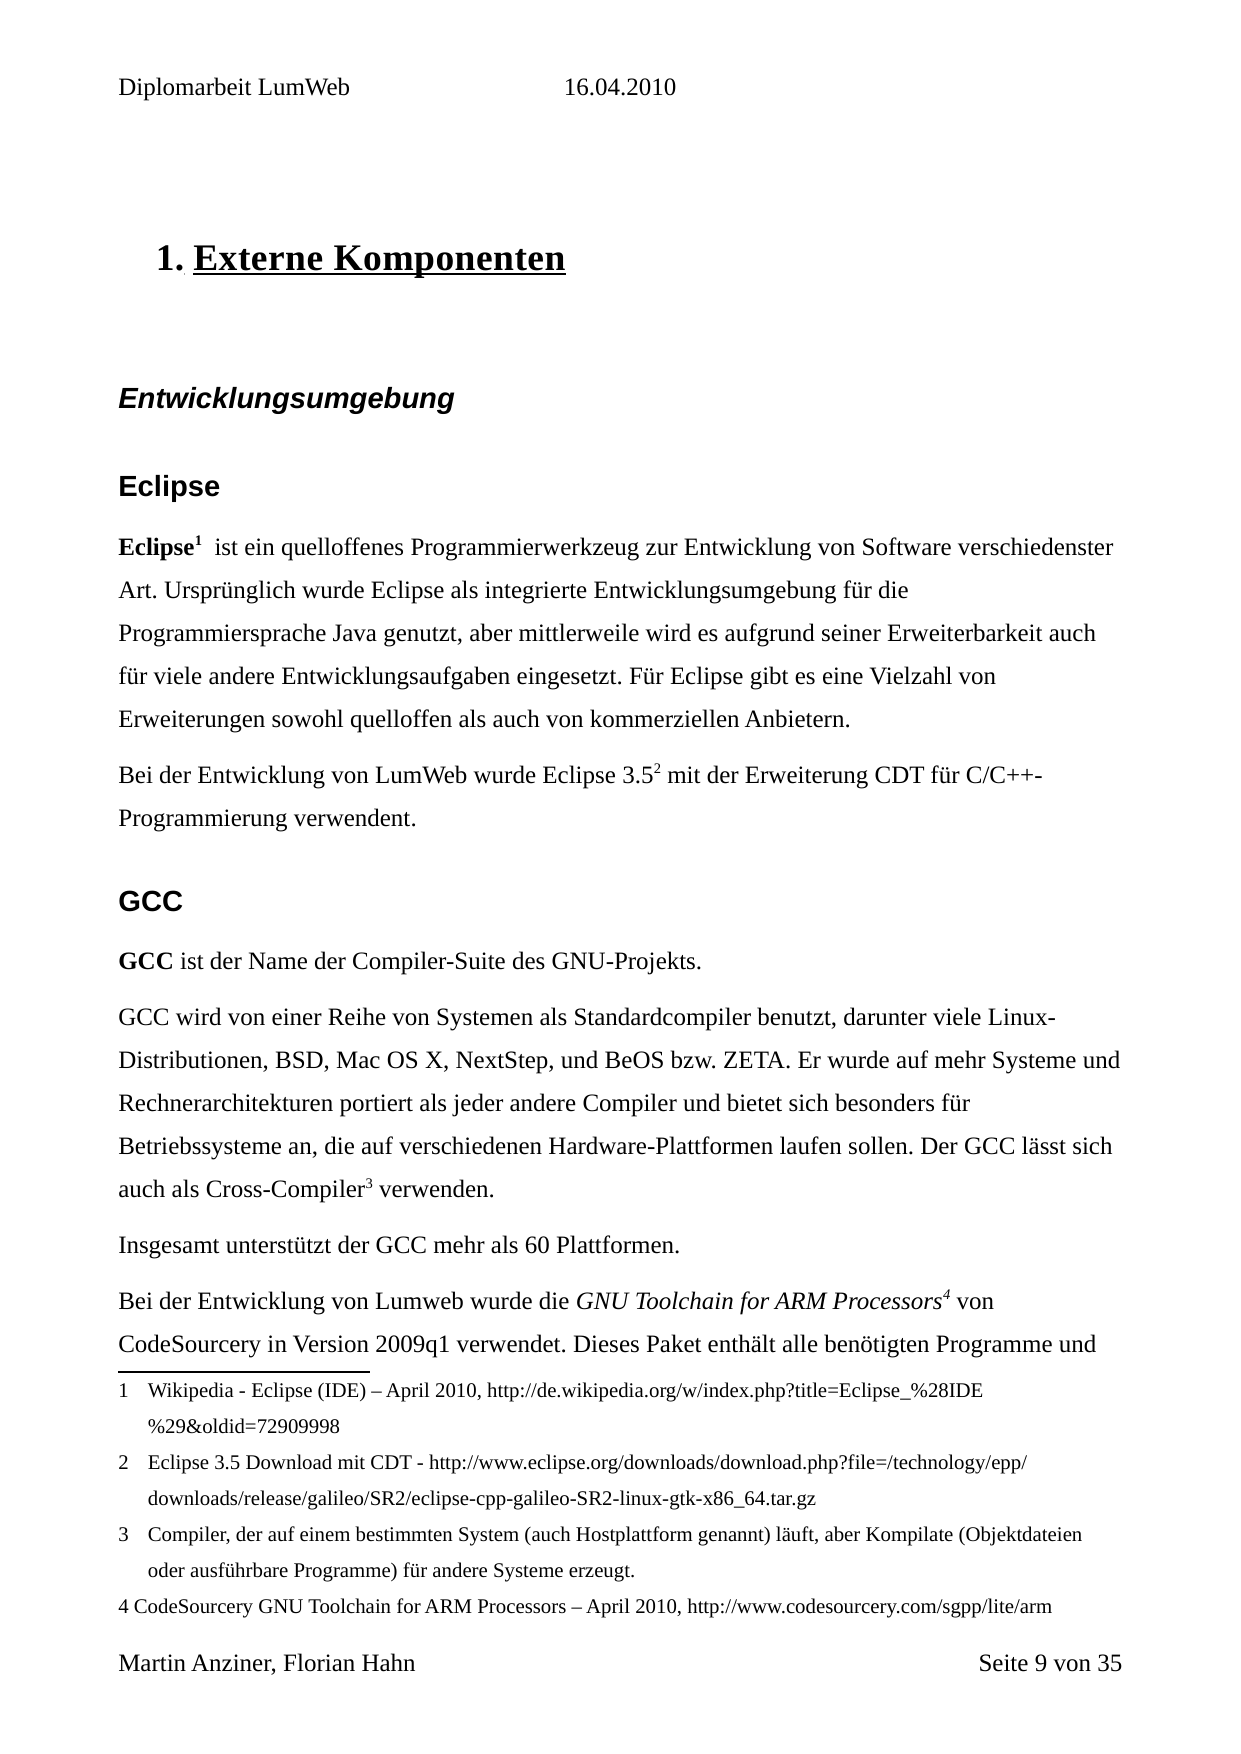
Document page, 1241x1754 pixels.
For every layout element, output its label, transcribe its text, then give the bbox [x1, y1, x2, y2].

text GCC wird von einer Reihe von Systemen als Standardcompiler benutzt, darunter viele Linux-Distributionen, BSD, Mac OS X, NextStep, und BeOS bzw. ZETA. Er wurde auf mehr Systeme und Rechnerarchitekturen portiert als jeder andere Compiler und bietet sich besonders für Betriebssysteme an, die auf verschiedenen Hardware-Plattformen laufen sollen. Der GCC lässt sich auch als Cross-Compiler verwenden. [118, 1002, 1122, 1203]
subtitle Eclipse [118, 469, 1122, 502]
text GCC ist der Name der Compiler-Suite des GNU-Projekts. [118, 946, 1122, 975]
text Wikipedia - Eclipse (IDE) – April 2010, http://de.wikipedia.org/w/index.php?title=Eclipse_%28IDE%29&oldid=72909998 [118, 1378, 1122, 1438]
text Bei der Entwicklung von LumWeb wurde Eclipse 3.5 mit der Erweiterung CDT für C/C++-Programmierung verwendent. [118, 760, 1122, 832]
text Eclipse 3.5 Download mit CDT - http://www.eclipse.org/downloads/download.php?file=/technology/epp/downloads/release/galileo/SR2/eclipse-cpp-galileo-SR2-linux-gtk-x86_64.tar.gz [118, 1450, 1122, 1510]
subtitle Externe Komponenten [156, 236, 1122, 279]
subtitle Entwicklungsumgebung [118, 381, 1122, 414]
subtitle GCC [118, 883, 1122, 917]
text Compiler, der auf einem bestimmten System (auch Hostplattform genannt) läuft, aber Kompilate (Objektdateien oder ausführbare Programme) für andere Systeme erzeugt. [118, 1522, 1122, 1582]
text CodeSourcery GNU Toolchain for ARM Processors – April 2010, http://www.codesourcery.com/sgpp/lite/arm [118, 1594, 1122, 1618]
text Bei der Entwicklung von Lumweb wurde die GNU Toolchain for ARM Processors von CodeSourcery in Version 2009q1 verwendet. Dieses Paket enthält alle benötigten Programme und [118, 1286, 1122, 1358]
text Insgesamt unterstützt der GCC mehr als 60 Plattformen. [118, 1230, 1122, 1259]
text Eclipse ist ein quelloffenes Programmierwerkzeug zur Entwicklung von Software verschiedenster Art. Ursprünglich wurde Eclipse als integrierte Entwicklungsumgebung für die Programmiersprache Java genutzt, aber mittlerweile wird es aufgrund seiner Erweiterbarkeit auch für viele andere Entwicklungsaufgaben eingesetzt. Für Eclipse gibt es eine Vielzahl von Erweiterungen sowohl quelloffen als auch von kommerziellen Anbietern. [118, 532, 1122, 733]
